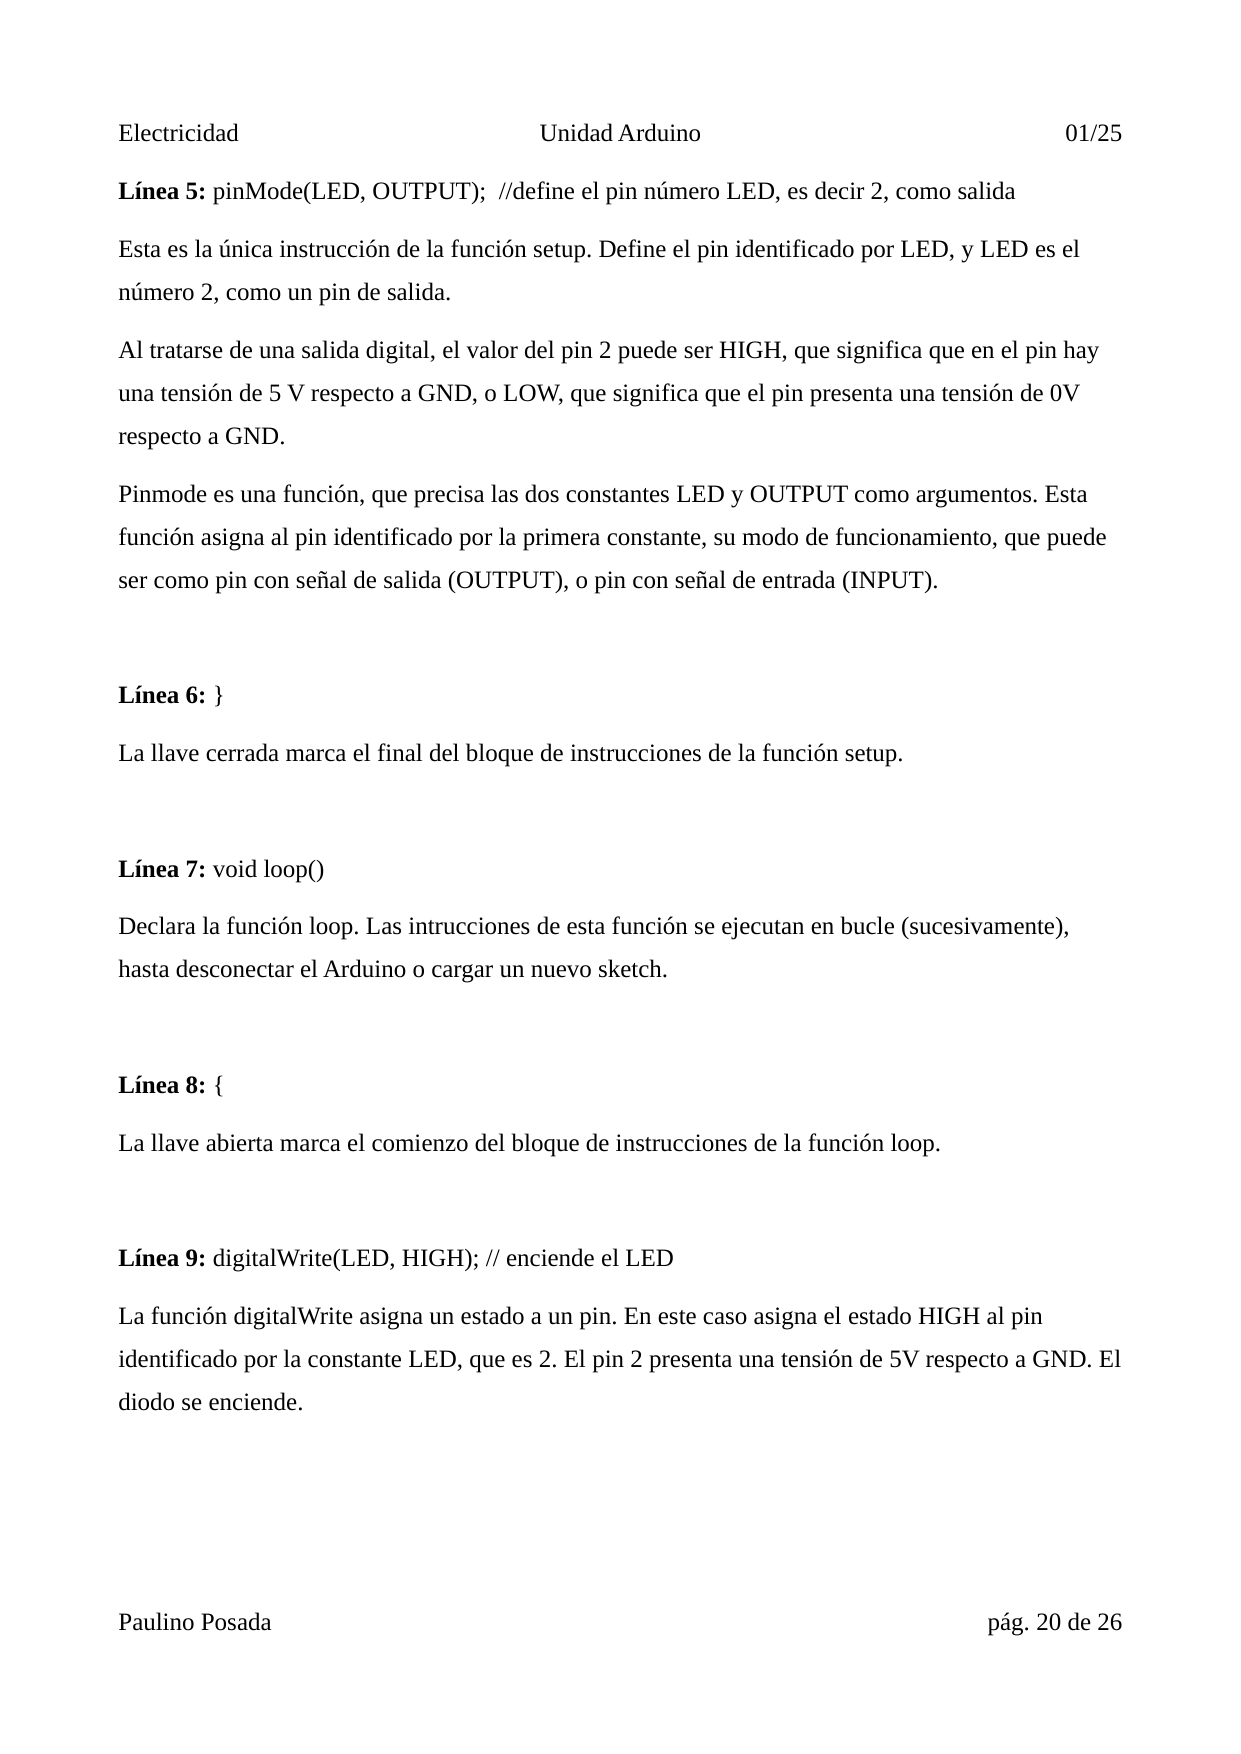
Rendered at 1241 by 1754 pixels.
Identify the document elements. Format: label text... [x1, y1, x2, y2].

text Esta es la única instrucción de la función setup. Define el pin identificado por LED, y LED es el número 2, como un pin de salida. [118, 234, 1122, 306]
text Al tratarse de una salida digital, el valor del pin 2 puede ser HIGH, que significa que en el pin hay una tensión de 5 V respecto a GND, o LOW, que significa que el pin presenta una tensión de 0V respecto a GND. [118, 335, 1122, 450]
text Línea 6: } [118, 681, 1122, 709]
text La llave abierta marca el comienzo del bloque de instrucciones de la función loop. [118, 1128, 1122, 1156]
text Declara la función loop. Las intrucciones de esta función se ejecutan en bucle (sucesivamente), hasta desconectar el Arduino o cargar un nuevo sketch. [118, 911, 1122, 983]
text Línea 8: { [118, 1070, 1122, 1099]
text Línea 7: void loop() [118, 854, 1122, 882]
text Pinmode es una función, que precisa las dos constantes LED y OUTPUT como argumentos. Esta función asigna al pin identificado por la primera constante, su modo de funcionamiento, que puede ser como pin con señal de salida (OUTPUT), o pin con señal de entrada (INPUT). [118, 479, 1122, 594]
text La función digitalWrite asigna un estado a un pin. En este caso asigna el estado HIGH al pin identificado por la constante LED, que es 2. El pin 2 presenta una tensión de 5V respecto a GND. El diodo se enciende. [118, 1301, 1122, 1416]
text Línea 9: digitalWrite(LED, HIGH); // enciende el LED [118, 1243, 1122, 1272]
text Línea 5: pinMode(LED, OUTPUT); //define el pin número LED, es decir 2, como salida [118, 176, 1122, 205]
text La llave cerrada marca el final del bloque de instrucciones de la función setup. [118, 738, 1122, 767]
